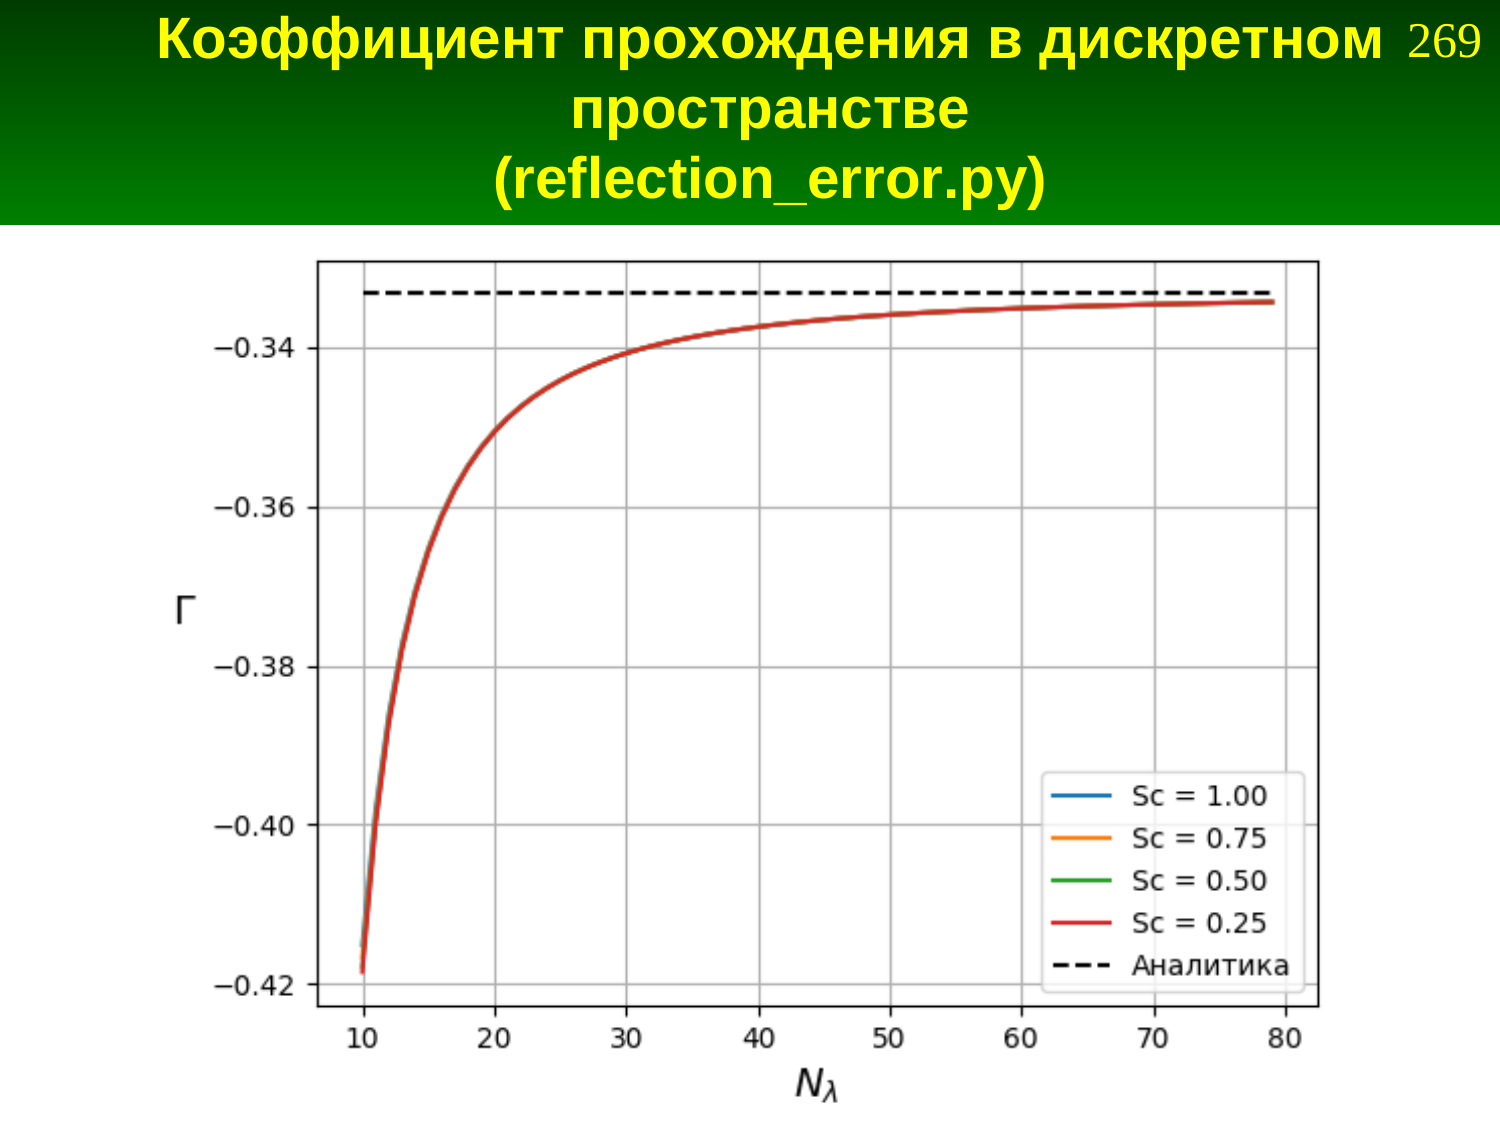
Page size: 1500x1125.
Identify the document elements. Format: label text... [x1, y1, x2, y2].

title Коэффициент прохождения в дискретном пространстве (reflection_error.py) [100, 0, 1441, 219]
picture [156, 244, 1344, 1113]
